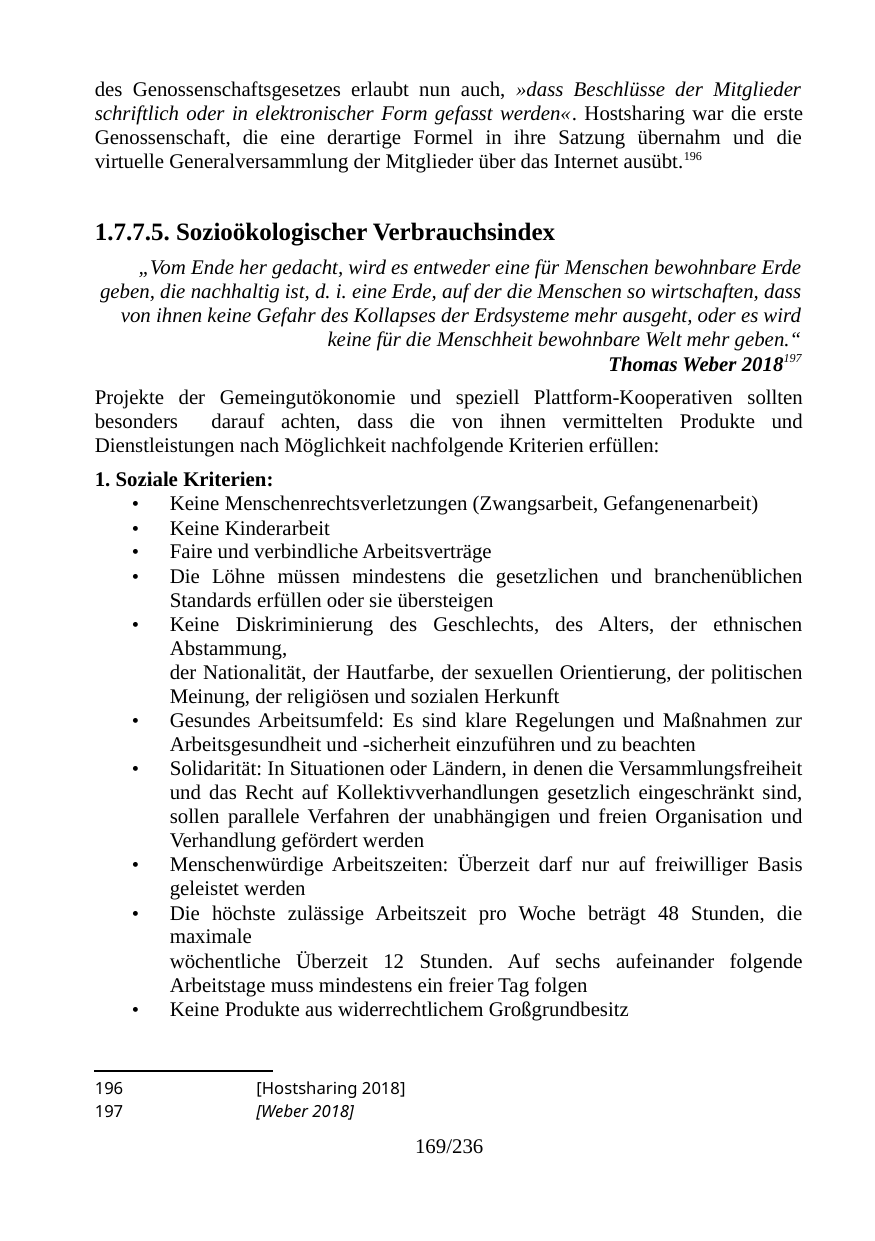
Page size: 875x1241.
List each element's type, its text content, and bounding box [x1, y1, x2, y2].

list Die Löhne müssen mindestens die gesetzlichen und branchenüblichen Standards erfüllen oder sie übersteigen [132, 563, 803, 612]
text Thomas Weber 2018 [94, 351, 803, 376]
list Die höchste zulässige Arbeitszeit pro Woche beträgt 48 Stunden, die maximale [132, 900, 803, 948]
text 1.7.7.5. Sozioökologischer Verbrauchsindex [94, 217, 803, 245]
list Keine Produkte aus widerrechtlichem Großgrundbesitz [132, 997, 803, 1021]
list der Nationalität, der Hautfarbe, der sexuellen Orientierung, der politischen Meinung, der religiösen und sozialen Herkunft [132, 660, 803, 708]
text „Vom Ende her gedacht, wird es entweder eine für Menschen bewohnbare Erde geben, die nachhaltig ist, d. i. eine Erde, auf der die Menschen so wirtschaften, dass von ihnen keine Gefahr des Kollapses der Erdsysteme mehr ausgeht, oder es wird keine für die Menschheit bewohnbare Welt mehr geben.“ [94, 255, 803, 351]
text [Weber 2018] [94, 1099, 803, 1122]
list Keine Menschenrechtsverletzungen (Zwangsarbeit, Gefangenenarbeit) [132, 491, 803, 515]
list Gesundes Arbeitsumfeld: Es sind klare Regelungen und Maßnahmen zur Arbeitsgesundheit und -sicherheit einzuführen und zu beachten [132, 708, 803, 756]
list Solidarität: In Situationen oder Ländern, in denen die Versammlungsfreiheit und das Recht auf Kollektivverhandlungen gesetzlich eingeschränkt sind, sollen parallele Verfahren der unabhängigen und freien Organisation und Verhandlung gefördert werden [132, 756, 803, 852]
list Menschenwürdige Arbeitszeiten: Überzeit darf nur auf freiwilliger Basis geleistet werden [132, 852, 803, 900]
text Projekte der Gemeingutökonomie und speziell Plattform-Kooperativen sollten besonders darauf achten, dass die von ihnen vermittelten Produkte und Dienstleistungen nach Möglichkeit nachfolgende Kriterien erfüllen: [94, 385, 803, 457]
list Keine Diskriminierung des Geschlechts, des Alters, der ethnischen Abstammung, [132, 612, 803, 660]
list Keine Kinderarbeit [132, 515, 803, 539]
text 1. Soziale Kriterien: [94, 467, 803, 491]
list Faire und verbindliche Arbeitsverträge [132, 539, 803, 563]
text des Genossenschaftsgesetzes erlaubt nun auch, »dass Beschlüsse der Mitglieder schriftlich oder in elektronischer Form gefasst werden«. Hostsharing war die erste Genossenschaft, die eine derartige Formel in ihre Satzung übernahm und die virtuelle Generalversammlung der Mitglieder über das Internet ausübt. [94, 77, 803, 173]
text [Hostsharing 2018] [94, 1077, 803, 1099]
list wöchentliche Überzeit 12 Stunden. Auf sechs aufeinander folgende Arbeitstage muss mindestens ein freier Tag folgen [132, 948, 803, 997]
